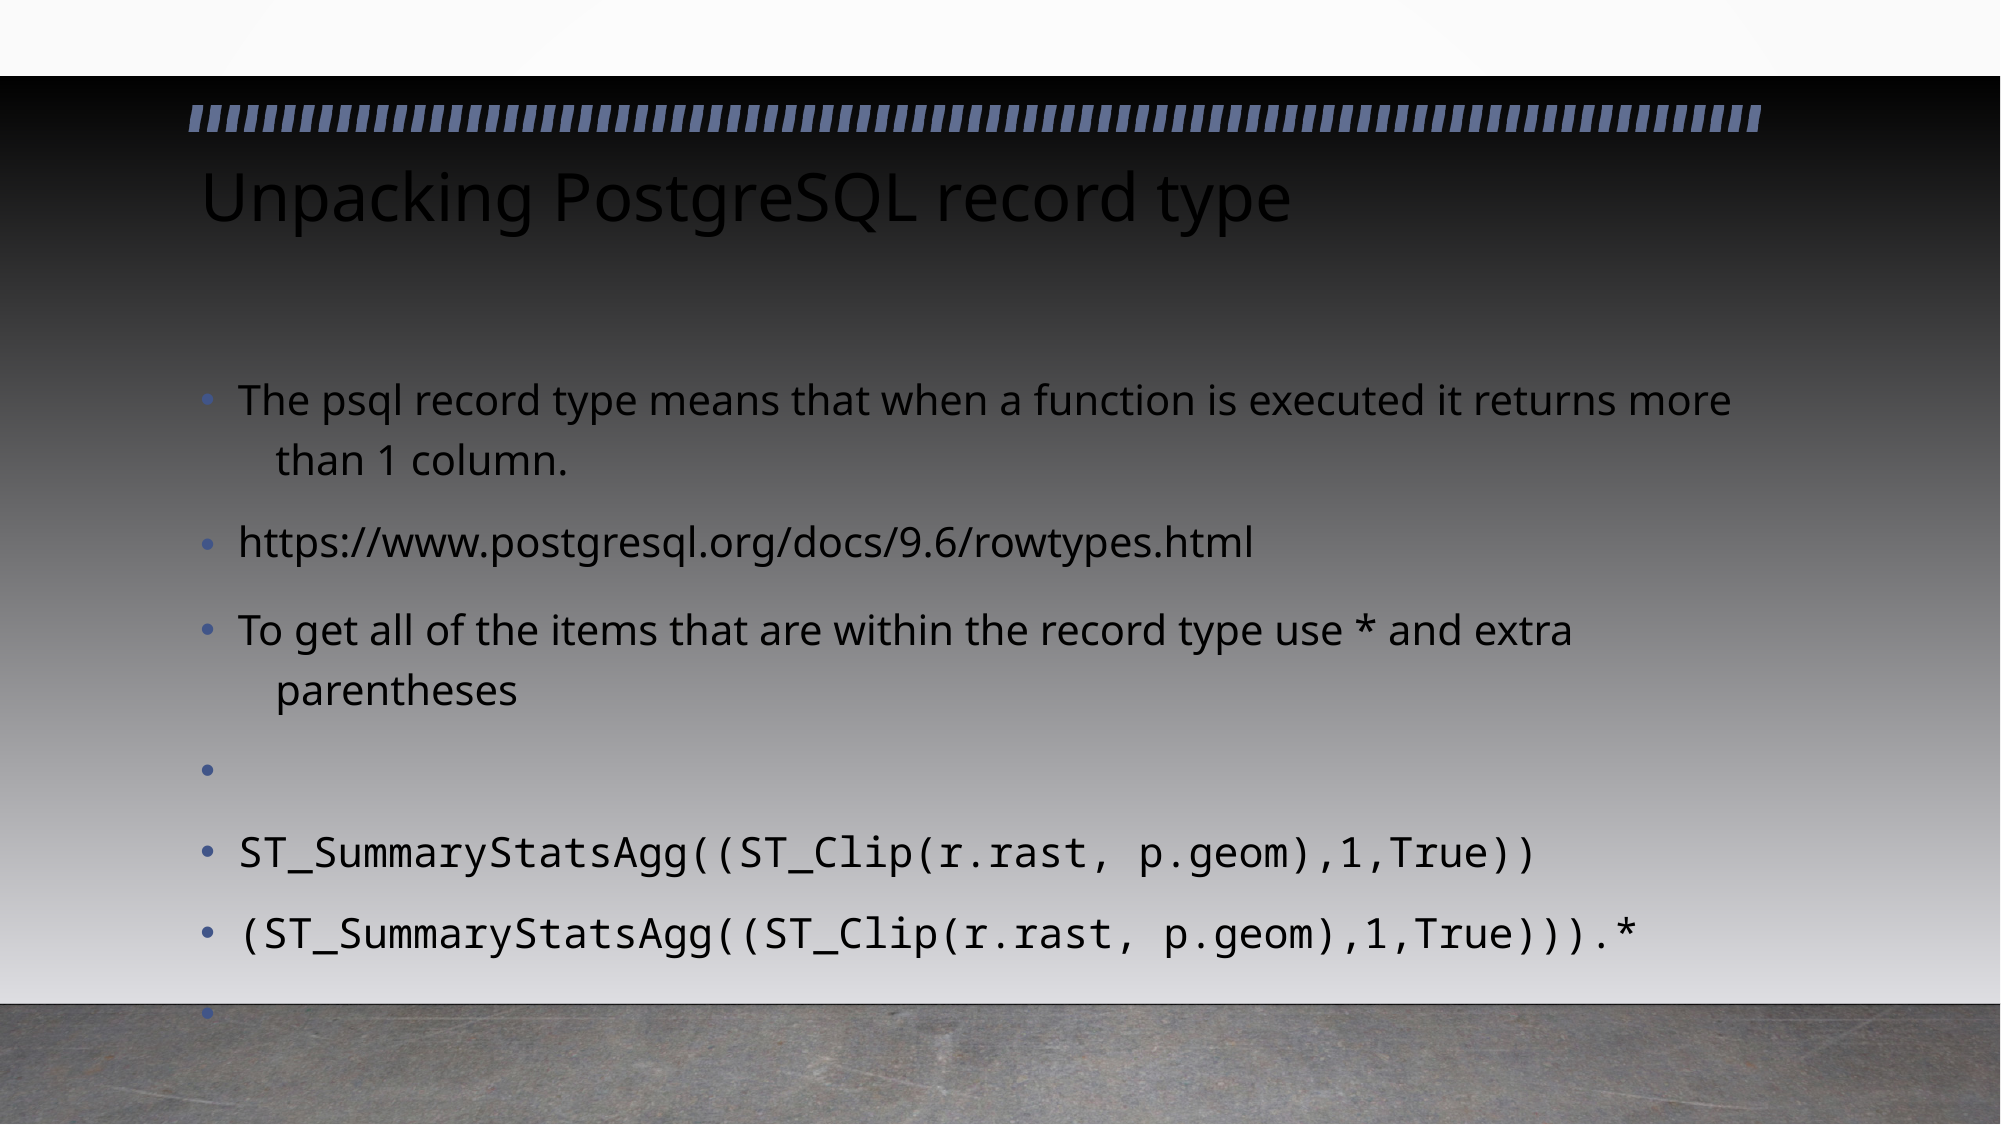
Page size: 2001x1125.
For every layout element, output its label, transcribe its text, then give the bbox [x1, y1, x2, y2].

title Unpacking PostgreSQL record type [185, 156, 1761, 329]
list The psql record type means that when a function is executed it returns more than 1 column. https://www.postgresql.org/docs/9.6/rowtypes.html To get all of the items that are within the record type use * and extra parentheses ST_SummaryStatsAgg((ST_Clip(r.rast, p.geom),1,True)) (ST_SummaryStatsAgg((ST_Clip(r.rast, p.geom),1,True))).* [185, 356, 1761, 969]
